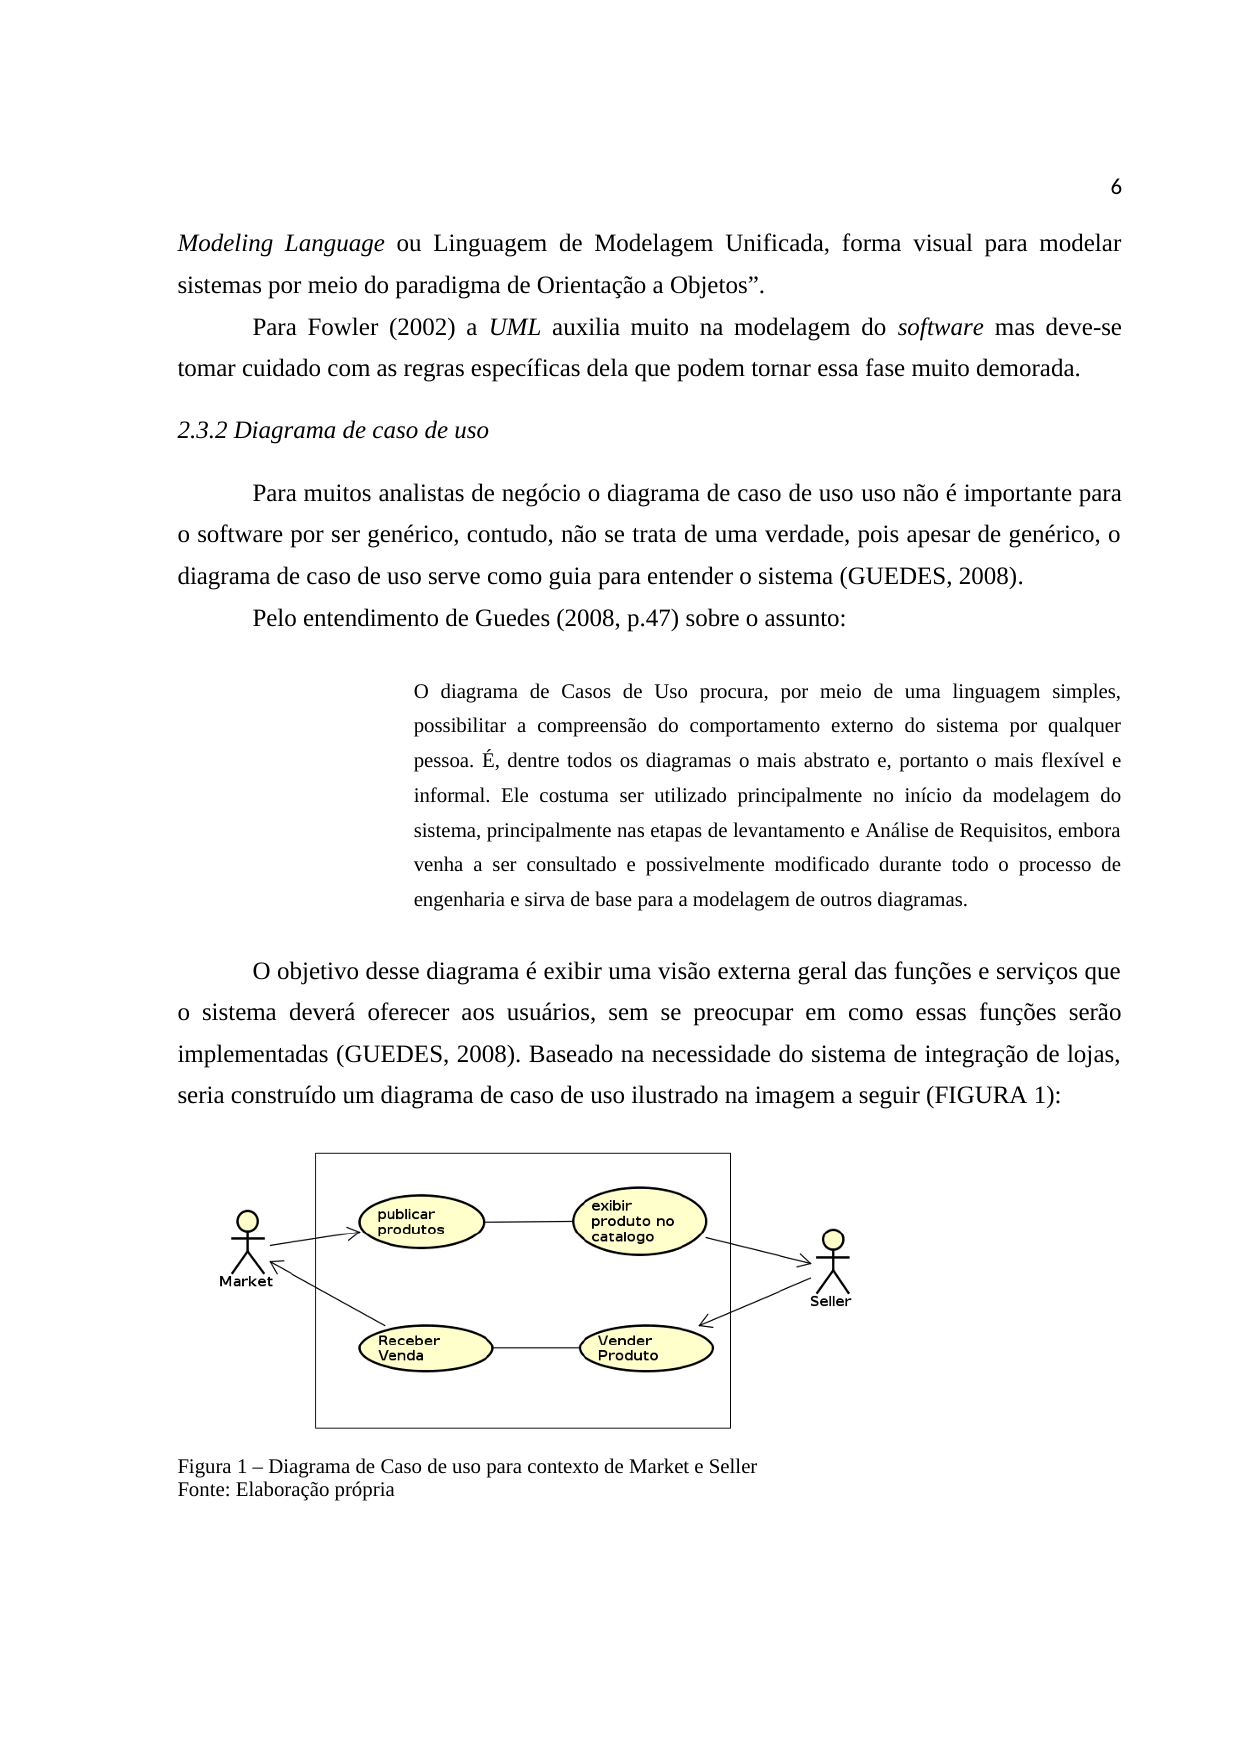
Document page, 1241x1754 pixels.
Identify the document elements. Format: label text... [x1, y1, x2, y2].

text Figura 1 – Diagrama de Caso de uso para contexto de Market e Seller Fonte: Elaboração própria [177, 1456, 1122, 1501]
text O objetivo desse diagrama é exibir uma visão externa geral das funções e serviços que o sistema deverá oferecer aos usuários, sem se preocupar em como essas funções serão implementadas (GUEDES, 2008). Baseado na necessidade do sistema de integração de lojas, seria construído um diagrama de caso de uso ilustrado na imagem a seguir (FIGURA 1): [177, 957, 1122, 1109]
text O diagrama de Casos de Uso procura, por meio de uma linguagem simples, possibilitar a compreensão do comportamento externo do sistema por qualquer pessoa. É, dentre todos os diagramas o mais abstrato e, portanto o mais flexível e informal. Ele costuma ser utilizado principalmente no início da modelagem do sistema, principalmente nas etapas de levantamento e Análise de Requisitos, embora venha a ser consultado e possivelmente modificado durante todo o processo de engenharia e sirva de base para a modelagem de outros diagramas. [413, 680, 1122, 911]
text Modeling Language ou Linguagem de Modelagem Unificada, forma visual para modelar sistemas por meio do paradigma de Orientação a Objetos”. [177, 229, 1122, 299]
text Para muitos analistas de negócio o diagrama de caso de uso uso não é importante para o software por ser genérico, contudo, não se trata de uma verdade, pois apesar de genérico, o diagrama de caso de uso serve como guia para entender o sistema (GUEDES, 2008). [177, 479, 1122, 590]
picture [194, 1123, 877, 1456]
text Para Fowler (2002) a UML auxilia muito na modelagem do software mas deve-se tomar cuidado com as regras específicas dela que podem tornar essa fase muito demorada. [177, 313, 1122, 382]
text 2.3.2 Diagrama de caso de uso [177, 417, 1122, 444]
text Pelo entendimento de Guedes (2008, p.47) sobre o assunto: [177, 604, 1122, 631]
